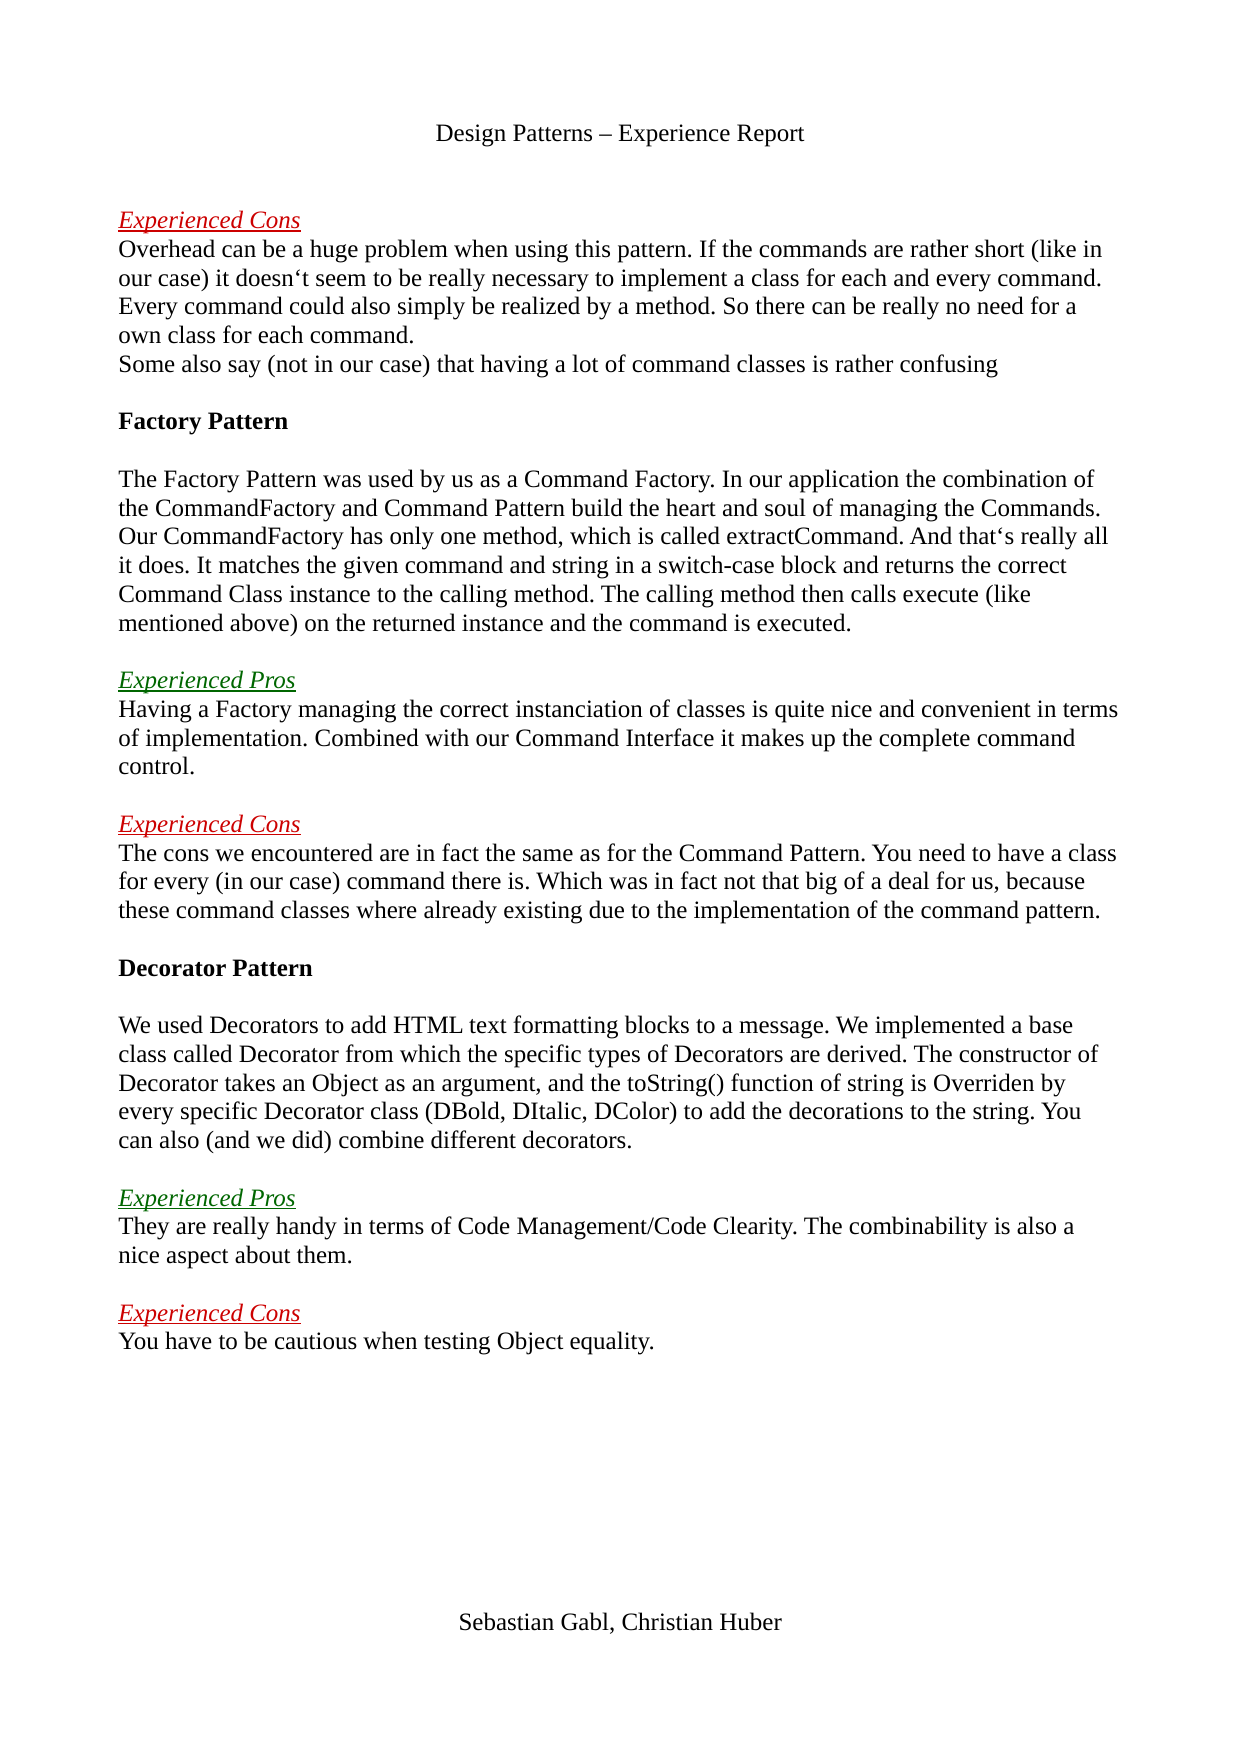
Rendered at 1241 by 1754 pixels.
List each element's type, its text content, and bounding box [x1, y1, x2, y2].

text We used Decorators to add HTML text formatting blocks to a message. We implemented a base class called Decorator from which the specific types of Decorators are derived. The constructor of Decorator takes an Object as an argument, and the toString() function of string is Overriden by every specific Decorator class (DBold, DItalic, DColor) to add the decorations to the string. You can also (and we did) combine different decorators. [118, 1010, 1122, 1154]
text Experienced Pros [118, 1183, 1122, 1211]
text Factory Pattern [118, 406, 1122, 435]
text Experienced Cons [118, 1298, 1122, 1326]
text Experienced Cons [118, 205, 1122, 234]
text Experienced Cons [118, 809, 1122, 838]
text Having a Factory managing the correct instanciation of classes is quite nice and convenient in terms of implementation. Combined with our Command Interface it makes up the complete command control. [118, 694, 1122, 780]
text Overhead can be a huge problem when using this pattern. If the commands are rather short (like in our case) it doesn‘t seem to be really necessary to implement a class for each and every command. Every command could also simply be realized by a method. So there can be really no need for a own class for each command. [118, 234, 1122, 349]
text You have to be cautious when testing Object equality. [118, 1326, 1122, 1355]
text Experienced Pros [118, 665, 1122, 694]
text They are really handy in terms of Code Management/Code Clearity. The combinability is also a nice aspect about them. [118, 1211, 1122, 1269]
text The Factory Pattern was used by us as a Command Factory. In our application the combination of the CommandFactory and Command Pattern build the heart and soul of managing the Commands. Our CommandFactory has only one method, which is called extractCommand. And that‘s really all it does. It matches the given command and string in a switch-case block and returns the correct Command Class instance to the calling method. The calling method then calls execute (like mentioned above) on the returned instance and the command is executed. [118, 464, 1122, 636]
text Decorator Pattern [118, 953, 1122, 981]
text Some also say (not in our case) that having a lot of command classes is rather confusing [118, 349, 1122, 378]
text The cons we encountered are in fact the same as for the Command Pattern. You need to have a class for every (in our case) command there is. Which was in fact not that big of a deal for us, because these command classes where already existing due to the implementation of the command pattern. [118, 838, 1122, 924]
